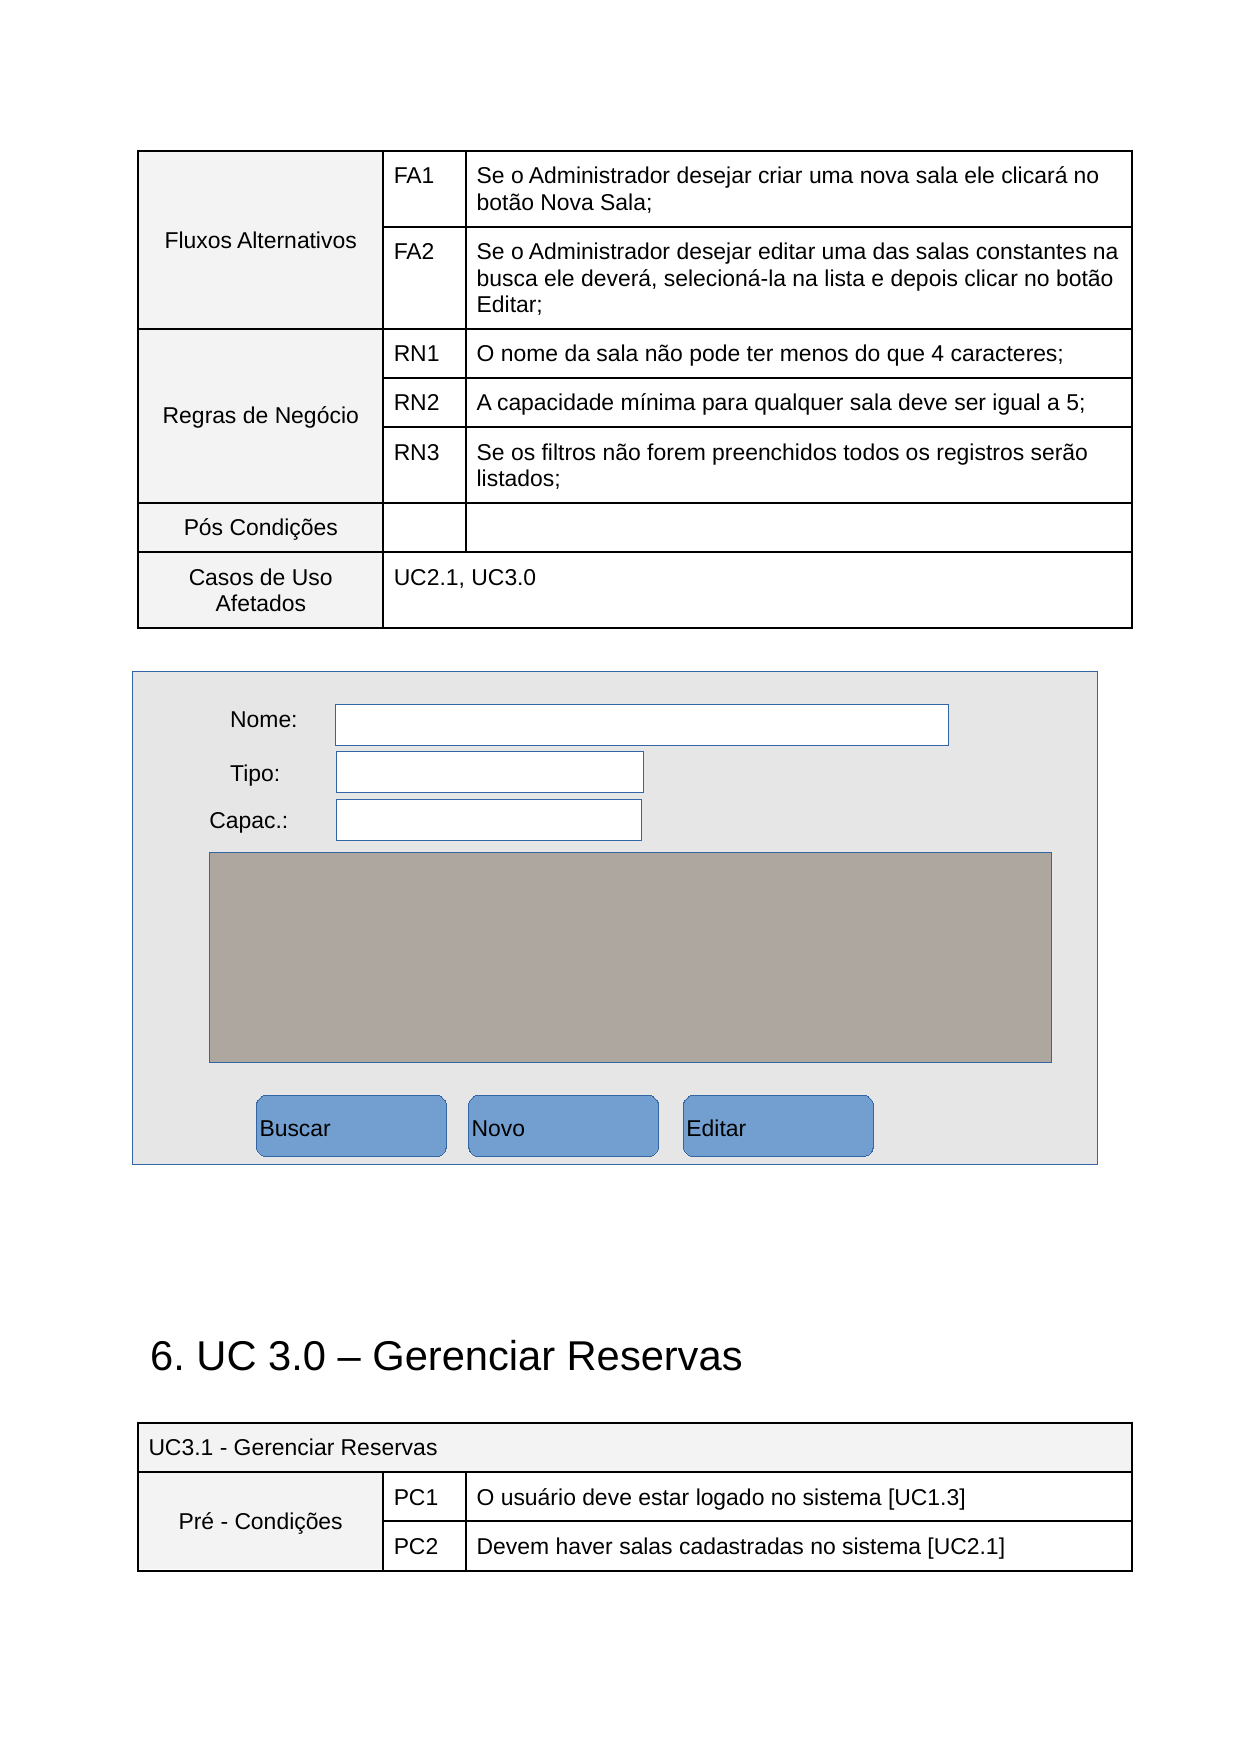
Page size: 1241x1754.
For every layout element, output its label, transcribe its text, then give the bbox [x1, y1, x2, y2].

table_cell Se o Administrador desejar editar uma das salas constantes na busca ele deverá, selecioná-la na lista e depois clicar no botão Editar; [467, 228, 1131, 328]
table_cell PC1 [384, 1473, 465, 1520]
table_cell [384, 504, 465, 551]
table_header UC3.1 - Gerenciar Reservas [139, 1424, 1131, 1471]
table_cell Fluxos Alternativos [139, 152, 382, 328]
table_cell [467, 504, 1131, 551]
table_cell RN3 [384, 428, 465, 502]
table_cell Casos de Uso Afetados [139, 553, 382, 627]
table_cell FA2 [384, 228, 465, 328]
table_cell FA1 [384, 152, 465, 226]
table_cell Se os filtros não forem preenchidos todos os registros serão listados; [467, 428, 1131, 502]
table_cell Pós Condições [139, 504, 382, 551]
table_cell RN2 [384, 379, 465, 426]
table_cell UC2.1, UC3.0 [384, 553, 1131, 627]
table_cell Se o Administrador desejar criar uma nova sala ele clicará no botão Nova Sala; [467, 152, 1131, 226]
table_cell A capacidade mínima para qualquer sala deve ser igual a 5; [467, 379, 1131, 426]
table_cell Regras de Negócio [139, 330, 382, 502]
table_cell RN1 [384, 330, 465, 377]
table_cell O nome da sala não pode ter menos do que 4 caracteres; [467, 330, 1131, 377]
table_cell Pré - Condições [139, 1473, 382, 1569]
table_cell Devem haver salas cadastradas no sistema [UC2.1] [467, 1522, 1131, 1569]
subtitle 6. UC 3.0 – Gerenciar Reservas [150, 1331, 1090, 1379]
table_cell PC2 [384, 1522, 465, 1569]
table_cell O usuário deve estar logado no sistema [UC1.3] [467, 1473, 1131, 1520]
